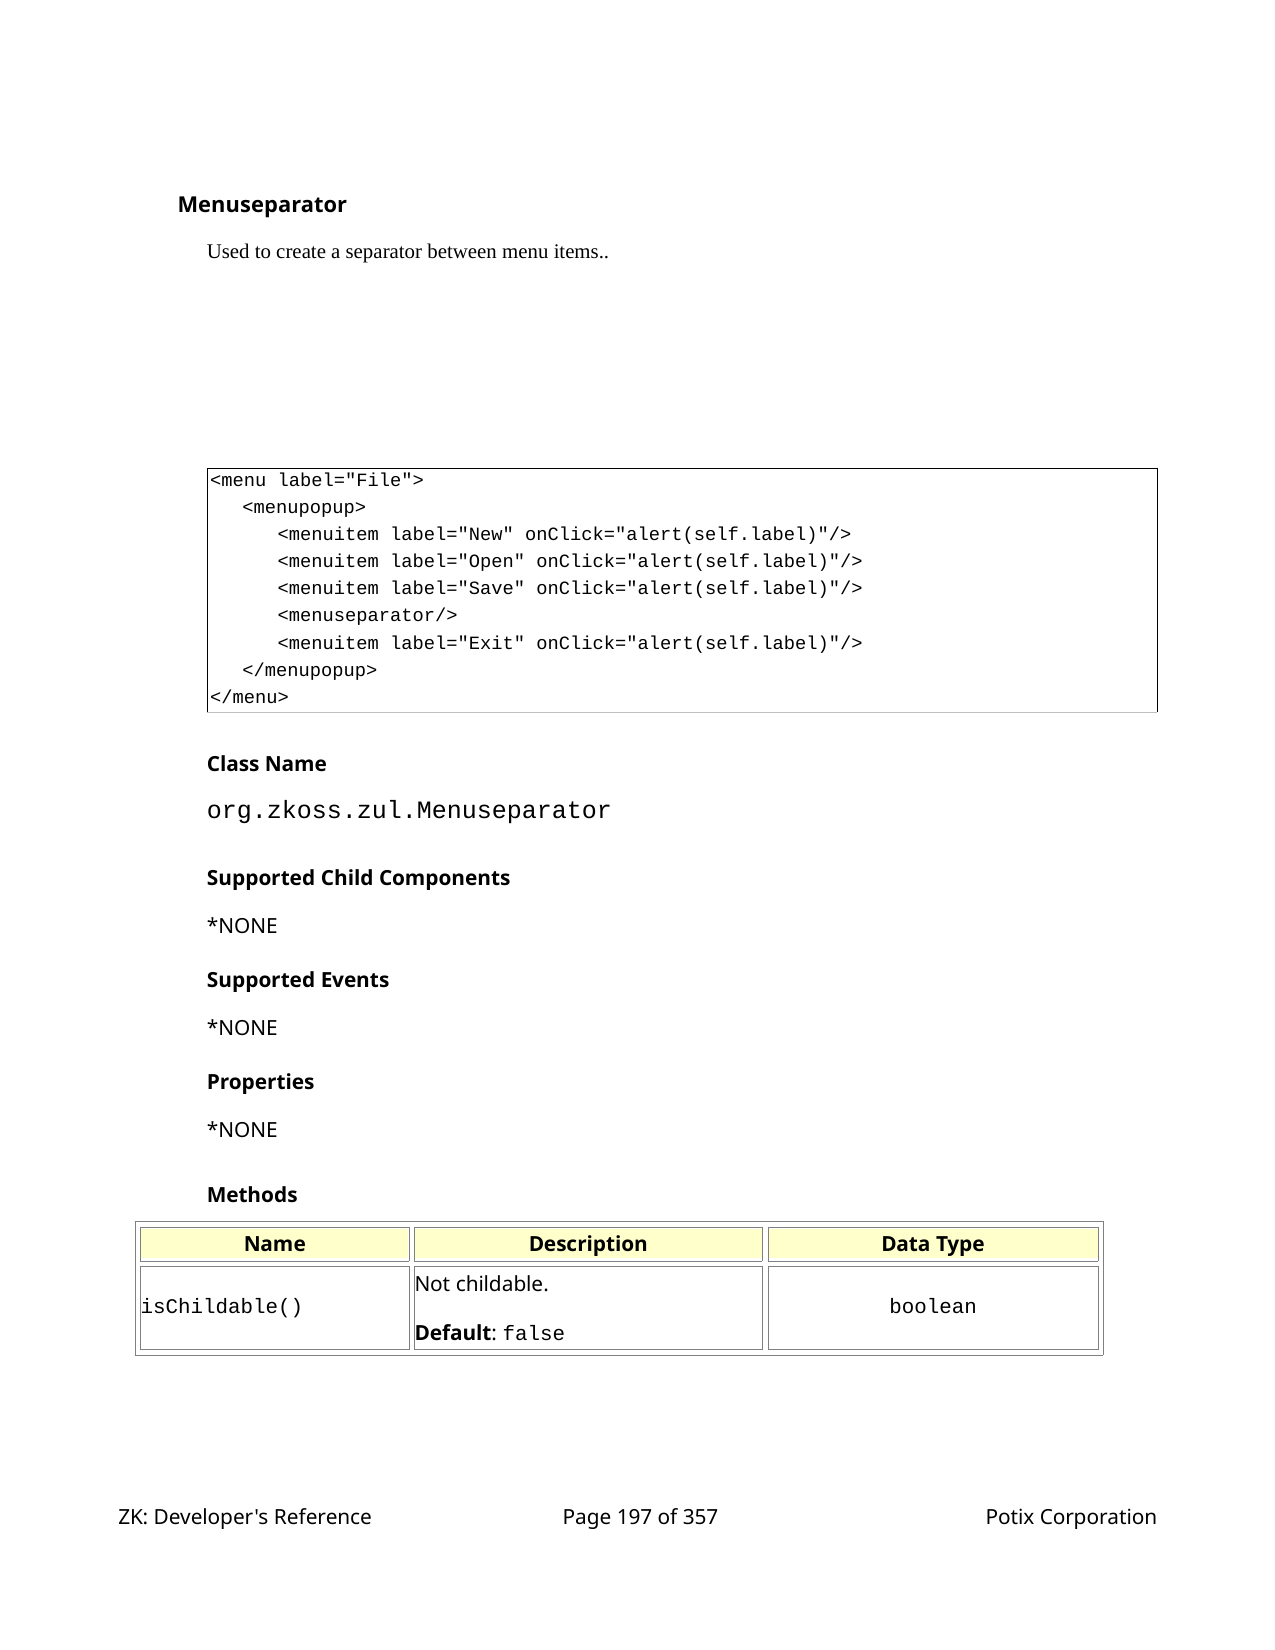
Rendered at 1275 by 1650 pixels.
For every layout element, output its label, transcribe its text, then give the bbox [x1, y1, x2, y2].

table_header Name [138, 1222, 411, 1261]
text <menuitem label="Exit" onClick="alert(self.label)"/> [208, 631, 1157, 655]
table_header Description [411, 1222, 765, 1261]
text <menuitem label="New" onClick="alert(self.label)"/> [208, 522, 1157, 546]
text org.zkoss.zul.Menuseparator [207, 798, 1157, 826]
text *NONE [207, 1013, 1157, 1042]
subtitle Methods [207, 1181, 1157, 1209]
table_cell Not childable. Default: false [411, 1261, 765, 1349]
text <menuitem label="Open" onClick="alert(self.label)"/> [208, 549, 1157, 573]
text </menupopup> [208, 658, 1157, 682]
table_cell isChildable() [138, 1261, 411, 1349]
subtitle Supported Events [207, 965, 1157, 993]
text *NONE [207, 911, 1157, 940]
subtitle Supported Child Components [207, 863, 1157, 891]
text *NONE [207, 1116, 1157, 1144]
table_header Data Type [765, 1222, 1101, 1261]
subtitle Class Name [207, 749, 1157, 777]
text </menu> [208, 685, 1157, 712]
text <menu label="File"> [208, 469, 1157, 492]
text <menuitem label="Save" onClick="alert(self.label)"/> [208, 576, 1157, 600]
text <menupopup> [208, 494, 1157, 519]
text Used to create a separator between menu items.. [207, 239, 1157, 264]
subtitle Menuseparator [177, 189, 1157, 219]
subtitle Properties [207, 1067, 1157, 1095]
text <menuseparator/> [208, 603, 1157, 628]
table_cell boolean [765, 1261, 1101, 1349]
